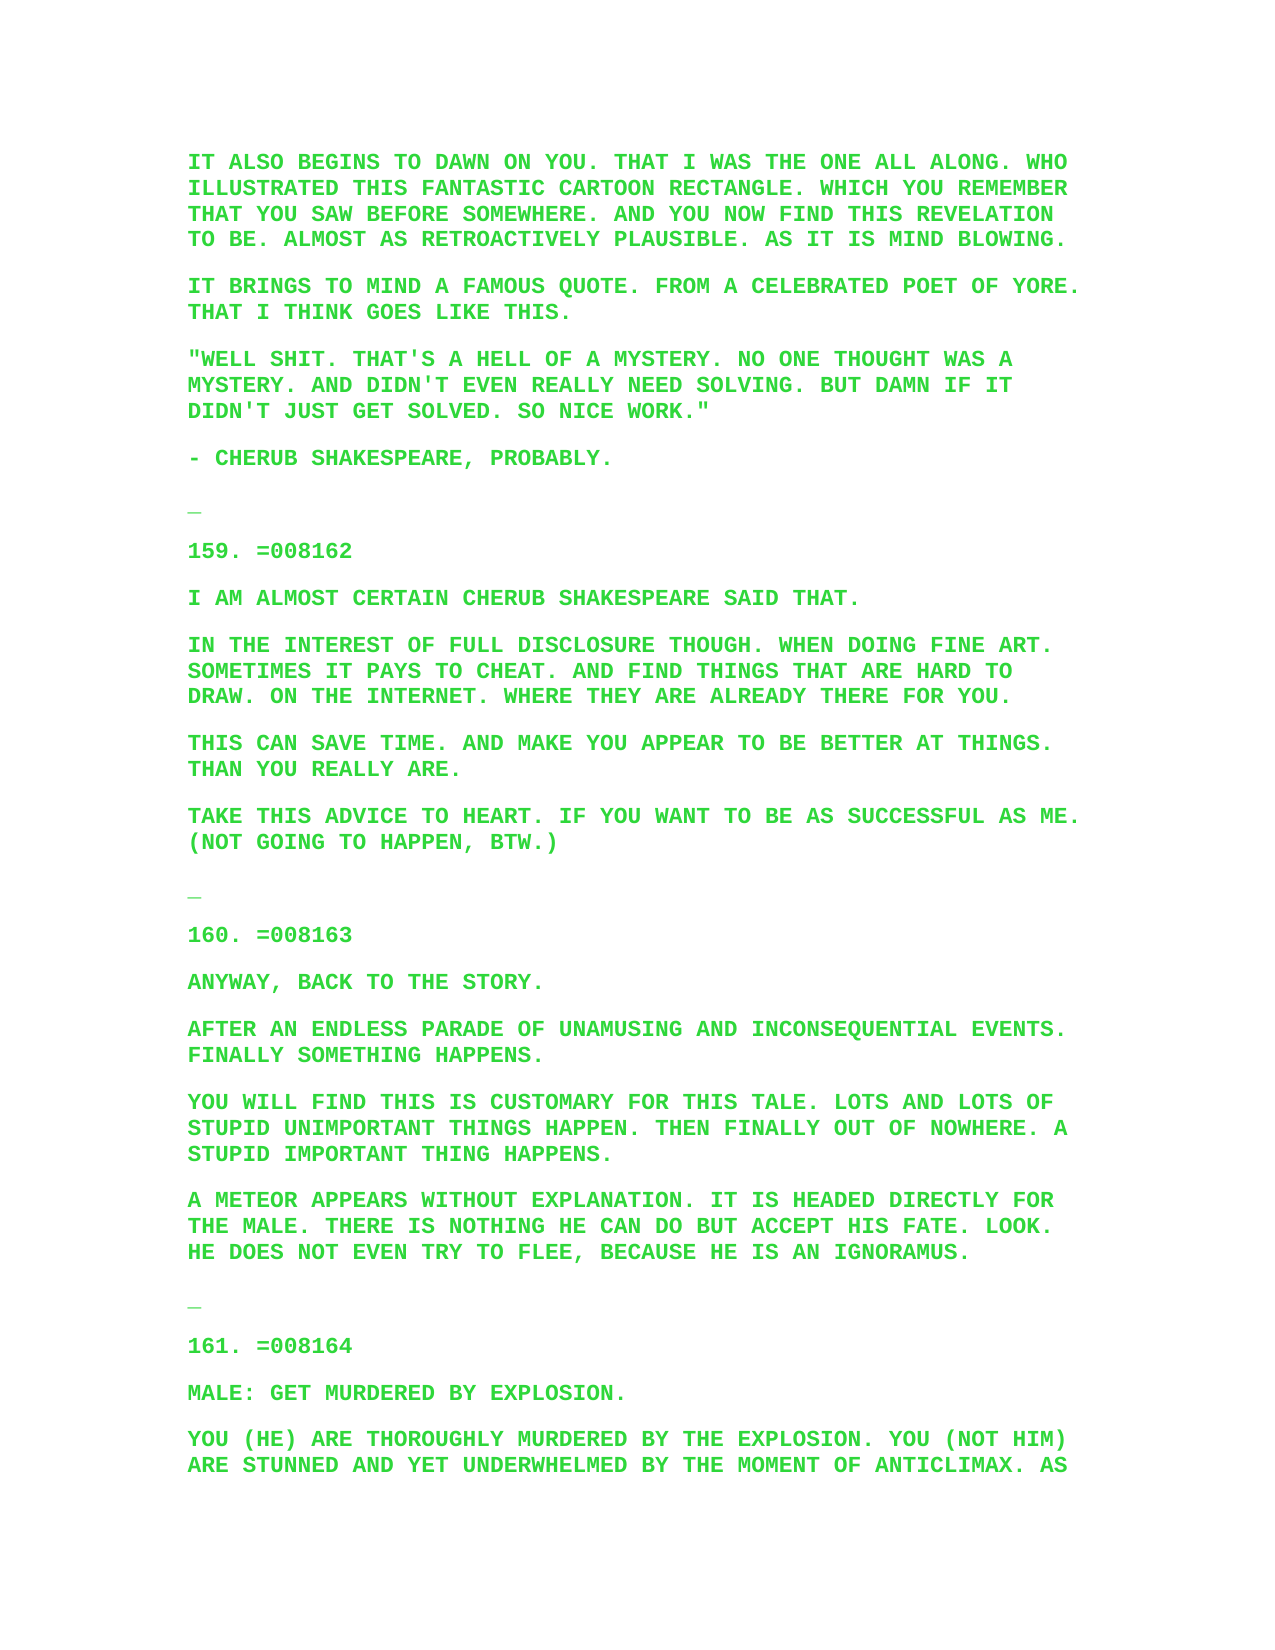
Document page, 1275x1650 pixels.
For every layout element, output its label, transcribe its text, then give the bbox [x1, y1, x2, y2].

text 161. =008164 [187, 1334, 1087, 1360]
text 160. =008163 [187, 924, 1087, 950]
text TAKE THIS ADVICE TO HEART. IF YOU WANT TO BE AS SUCCESSFUL AS ME. (NOT GOING TO HAPPEN, BTW.) [187, 804, 1087, 856]
text IT BRINGS TO MIND A FAMOUS QUOTE. FROM A CELEBRATED POET OF YORE. THAT I THINK GOES LIKE THIS. [187, 274, 1087, 326]
text A METEOR APPEARS WITHOUT EXPLANATION. IT IS HEADED DIRECTLY FOR THE MALE. THERE IS NOTHING HE CAN DO BUT ACCEPT HIS FATE. LOOK. HE DOES NOT EVEN TRY TO FLEE, BECAUSE HE IS AN IGNORAMUS. [187, 1189, 1087, 1267]
text I AM ALMOST CERTAIN CHERUB SHAKESPEARE SAID THAT. [187, 586, 1087, 612]
text MALE: GET MURDERED BY EXPLOSION. [187, 1381, 1087, 1407]
text 159. =008162 [187, 539, 1087, 565]
text "WELL SHIT. THAT'S A HELL OF A MYSTERY. NO ONE THOUGHT WAS A MYSTERY. AND DIDN'T EVEN REALLY NEED SOLVING. BUT DAMN IF IT DIDN'T JUST GET SOLVED. SO NICE WORK." [187, 347, 1087, 425]
text IT ALSO BEGINS TO DAWN ON YOU. THAT I WAS THE ONE ALL ALONG. WHO ILLUSTRATED THIS FANTASTIC CARTOON RECTANGLE. WHICH YOU REMEMBER THAT YOU SAW BEFORE SOMEWHERE. AND YOU NOW FIND THIS REVELATION TO BE. ALMOST AS RETROACTIVELY PLAUSIBLE. AS IT IS MIND BLOWING. [187, 150, 1087, 254]
text _ [187, 493, 1087, 519]
text _ [187, 877, 1087, 903]
text YOU WILL FIND THIS IS CUSTOMARY FOR THIS TALE. LOTS AND LOTS OF STUPID UNIMPORTANT THINGS HAPPEN. THEN FINALLY OUT OF NOWHERE. A STUPID IMPORTANT THING HAPPENS. [187, 1090, 1087, 1168]
text AFTER AN ENDLESS PARADE OF UNAMUSING AND INCONSEQUENTIAL EVENTS. FINALLY SOMETHING HAPPENS. [187, 1017, 1087, 1069]
text ANYWAY, BACK TO THE STORY. [187, 971, 1087, 997]
text - CHERUB SHAKESPEARE, PROBABLY. [187, 446, 1087, 472]
text YOU (HE) ARE THOROUGHLY MURDERED BY THE EXPLOSION. YOU (NOT HIM) ARE STUNNED AND YET UNDERWHELMED BY THE MOMENT OF ANTICLIMAX. AS [187, 1428, 1087, 1479]
text _ [187, 1287, 1087, 1313]
text THIS CAN SAVE TIME. AND MAKE YOU APPEAR TO BE BETTER AT THINGS. THAN YOU REALLY ARE. [187, 732, 1087, 783]
text IN THE INTEREST OF FULL DISCLOSURE THOUGH. WHEN DOING FINE ART. SOMETIMES IT PAYS TO CHEAT. AND FIND THINGS THAT ARE HARD TO DRAW. ON THE INTERNET. WHERE THEY ARE ALREADY THERE FOR YOU. [187, 633, 1087, 711]
